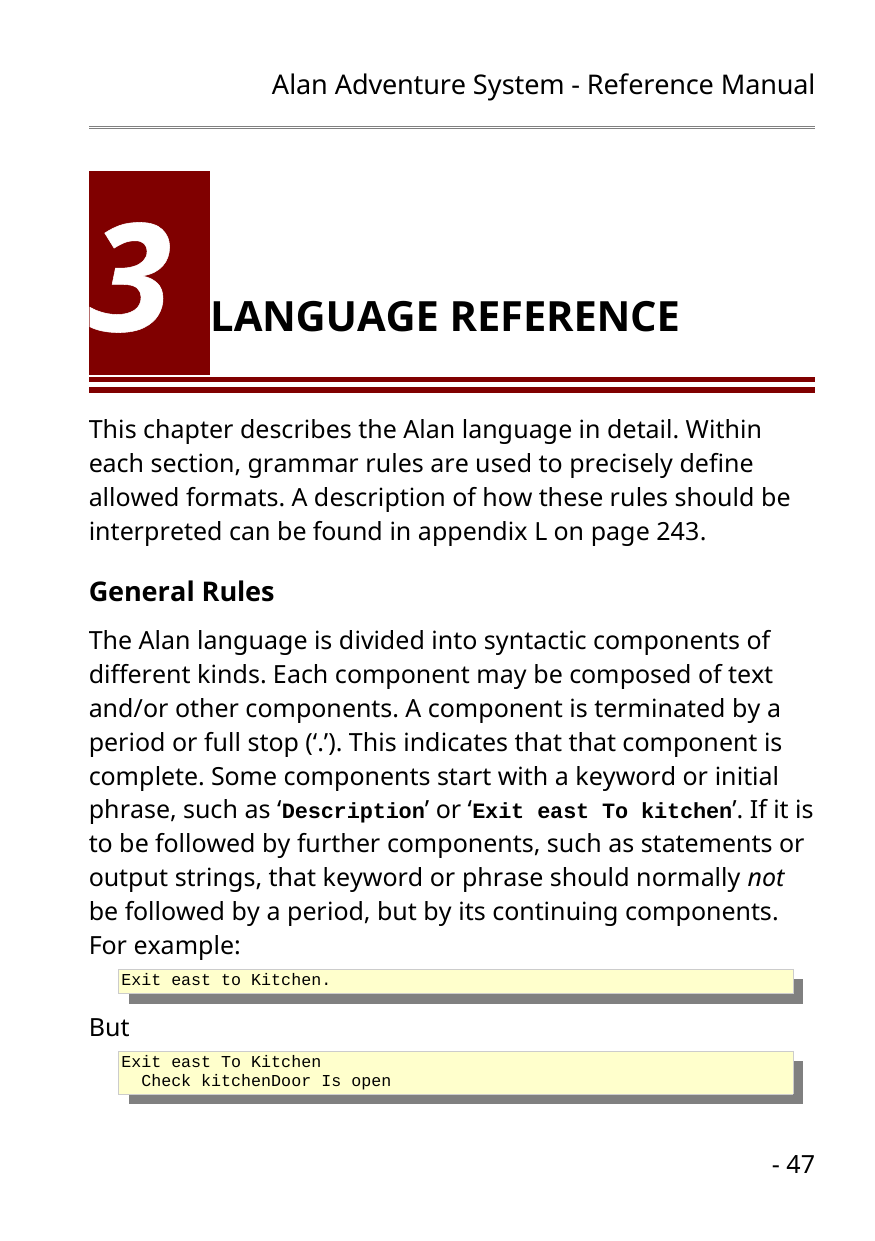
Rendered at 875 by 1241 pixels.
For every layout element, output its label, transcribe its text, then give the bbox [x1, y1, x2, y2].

text The Alan language is divided into syntactic components of different kinds. Each component may be composed of text and/or other components. A component is terminated by a period or full stop (‘.’). This indicates that that component is complete. Some components start with a keyword or initial phrase, such as ‘Description’ or ‘Exit east To kitchen’. If it is to be followed by further components, such as statements or output strings, that keyword or phrase should normally not be followed by a period, but by its continuing components. For example: [88, 623, 815, 962]
text This chapter describes the Alan language in detail. Within each section, grammar rules are used to precisely define allowed formats. A description of how these rules should be interpreted can be found in appendix L on page 196. [88, 412, 815, 547]
text But [88, 1010, 815, 1044]
subtitle General Rules [88, 573, 815, 610]
subtitle Language Reference [88, 171, 815, 393]
text Exit east To Kitchen Check kitchenDoor Is open [119, 1052, 793, 1094]
text Exit east to Kitchen. [119, 970, 793, 993]
